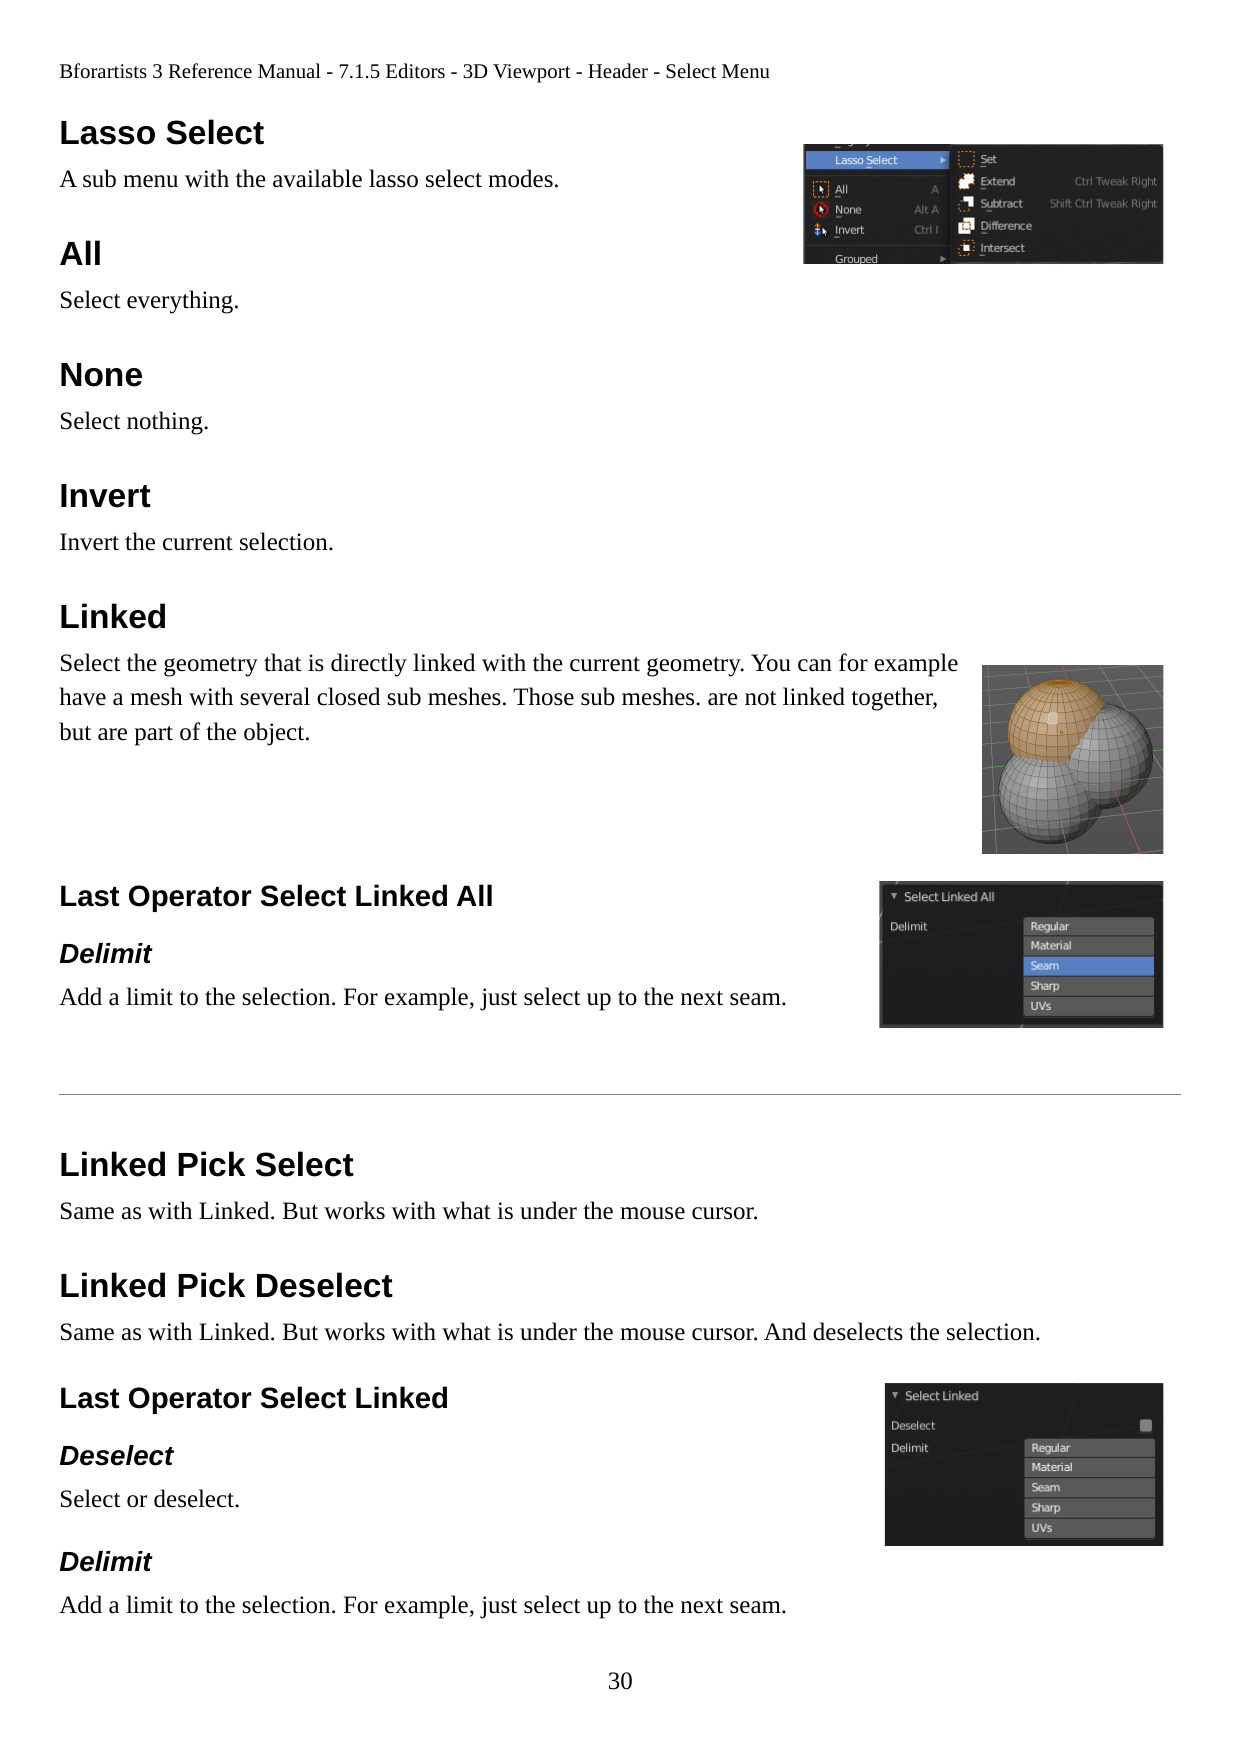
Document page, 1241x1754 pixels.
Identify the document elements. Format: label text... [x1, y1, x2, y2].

subtitle Linked [59, 597, 1181, 635]
subtitle [1164, 1439, 1181, 1471]
picture [884, 1383, 1164, 1546]
text Select or deselect. [59, 1484, 884, 1513]
picture [803, 144, 1164, 264]
subtitle Last Operator Select Linked All [59, 879, 1181, 912]
subtitle Deselect [59, 1439, 884, 1471]
text Select everything. [59, 285, 1181, 313]
text Same as with Linked. But works with what is under the mouse cursor. [59, 1196, 1181, 1225]
subtitle All [59, 234, 1181, 272]
text [1164, 1484, 1181, 1513]
picture [879, 881, 1164, 1028]
text Select the geometry that is directly linked with the current geometry. You can for example have a mesh with several closed sub meshes. Those sub meshes. are not linked together, but are part of the object. [59, 648, 1181, 746]
subtitle Invert [59, 476, 1181, 514]
subtitle None [59, 355, 1181, 393]
text Same as with Linked. But works with what is under the mouse cursor. And deselects the selection. [59, 1317, 1181, 1346]
subtitle Linked Pick Select [59, 1145, 1181, 1183]
subtitle Lasso Select [59, 113, 1181, 151]
picture [982, 665, 1164, 854]
subtitle Delimit [59, 937, 879, 969]
text Select nothing. [59, 406, 1181, 434]
subtitle Linked Pick Deselect [59, 1266, 1181, 1304]
text A sub menu with the available lasso select modes. [59, 164, 803, 192]
text Add a limit to the selection. For example, just select up to the next seam. [59, 1590, 1181, 1618]
subtitle [1164, 937, 1181, 969]
text Invert the current selection. [59, 527, 1181, 556]
subtitle Delimit [59, 1545, 1181, 1577]
subtitle Last Operator Select Linked [59, 1381, 1181, 1414]
text Add a limit to the selection. For example, just select up to the next seam. [59, 982, 879, 1011]
